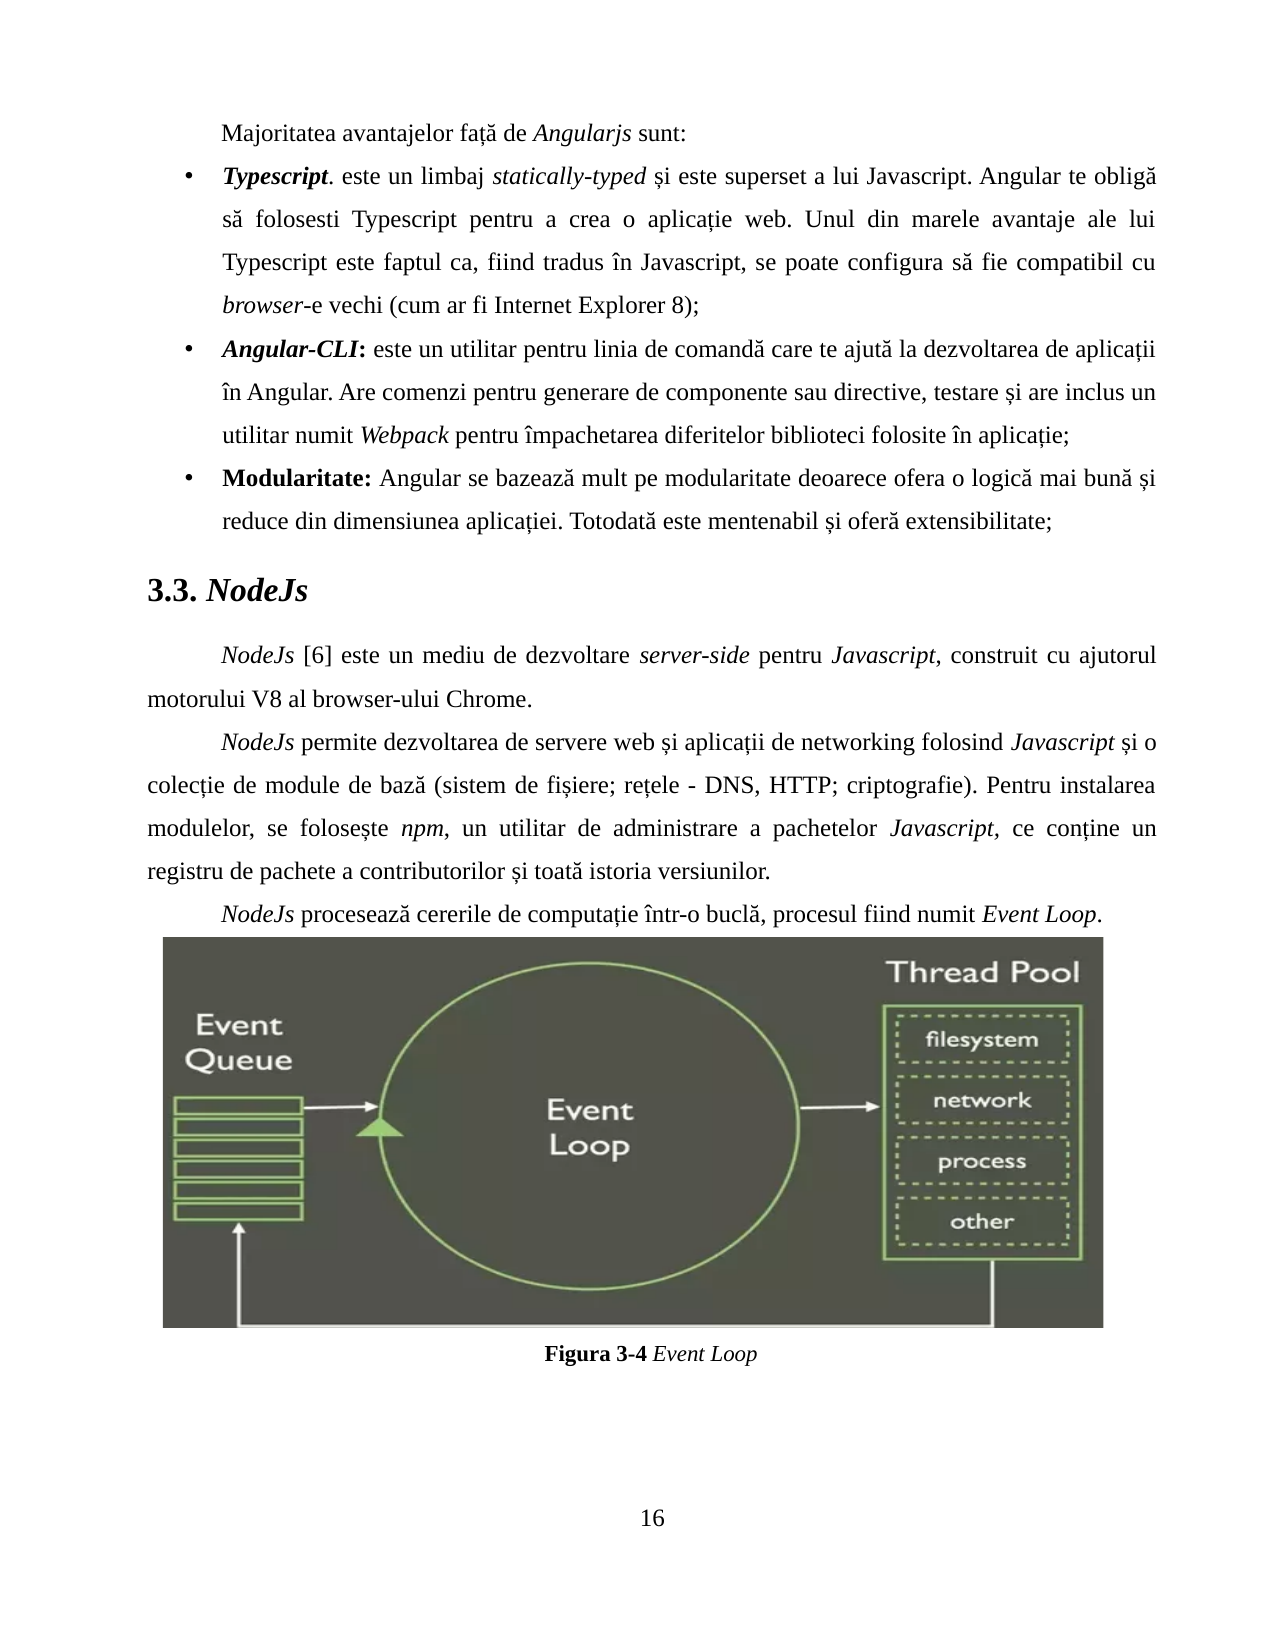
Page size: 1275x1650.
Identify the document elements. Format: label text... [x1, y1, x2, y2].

text NodeJs permite dezvoltarea de servere web și aplicații de networking folosind Javascript și o colecție de module de bază (sistem de fișiere; rețele - DNS, HTTP; criptografie). Pentru instalarea modulelor, se folosește npm, un utilitar de administrare a pachetelor Javascript, ce conține un registru de pachete a contributorilor și toată istoria versiunilor. [147, 727, 1157, 885]
subtitle 3.3. NodeJs [147, 570, 1157, 609]
text NodeJs procesează cererile de computație într-o buclă, procesul fiind numit Event Loop. [147, 899, 1157, 928]
list Modularitate: Angular se bazează mult pe modularitate deoarece ofera o logică mai bună și reduce din dimensiunea aplicației. Totodată este mentenabil și oferă extensibilitate; [184, 463, 1157, 535]
text NodeJs [6] este un mediu de dezvoltare server-side pentru Javascript, construit cu ajutorul motorului V8 al browser-ului Chrome. [147, 641, 1157, 712]
list Angular-CLI: este un utilitar pentru linia de comandă care te ajută la dezvoltarea de aplicații în Angular. Are comenzi pentru generare de componente sau directive, testare și are inclus un utilitar numit Webpack pentru împachetarea diferitelor biblioteci folosite în aplicație; [184, 334, 1157, 449]
text Figura 3-4 Event Loop [147, 1328, 1157, 1367]
picture [162, 937, 1104, 1328]
list Typescript. este un limbaj statically-typed și este superset a lui Javascript. Angular te obligă să folosesti Typescript pentru a crea o aplicație web. Unul din marele avantaje ale lui Typescript este faptul ca, fiind tradus în Javascript, se poate configura să fie compatibil cu browser-e vechi (cum ar fi Internet Explorer 8); [184, 161, 1157, 319]
text Majoritatea avantajelor față de Angularjs sunt: [147, 118, 1157, 147]
